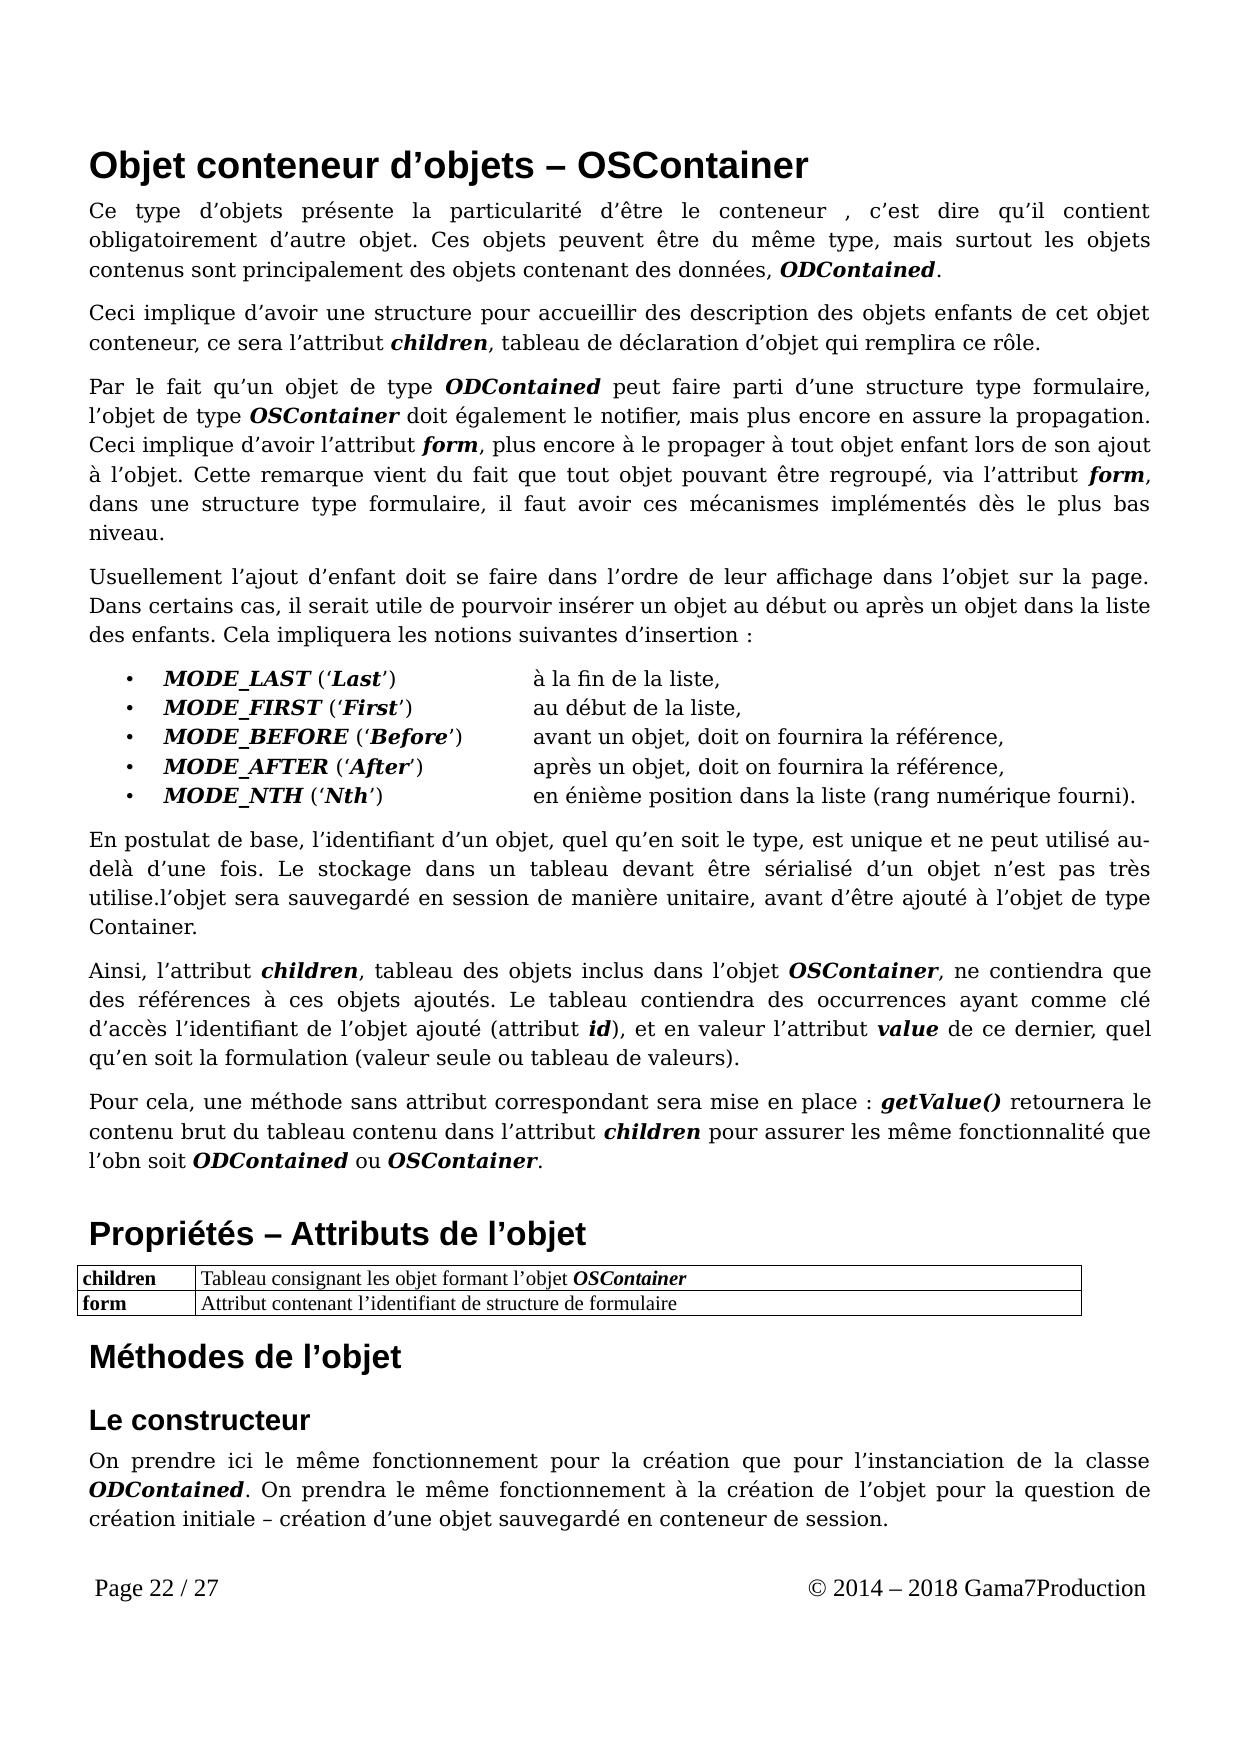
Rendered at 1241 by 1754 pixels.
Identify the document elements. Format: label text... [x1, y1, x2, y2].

table_cell Attribut contenant l’identifiant de structure de formulaire [196, 1291, 1081, 1315]
subtitle Propriétés – Attributs de l’objet [88, 1214, 1152, 1252]
list MODE_FIRST (‘First’) au début de la liste, [126, 696, 1152, 720]
subtitle Le constructeur [88, 1403, 1152, 1436]
table_header children [78, 1266, 195, 1290]
text Ainsi, l’attribut children, tableau des objets inclus dans l’objet OSContainer, ne contiendra que des références à ces objets ajoutés. Le tableau contiendra des occurrences ayant comme clé d’accès l’identifiant de l’objet ajouté (attribut id), et en valeur l’attribut value de ce dernier, quel qu’en soit la formulation (valeur seule ou tableau de valeurs). [88, 959, 1152, 1071]
text Pour cela, une méthode sans attribut correspondant sera mise en place : getValue() retournera le contenu brut du tableau contenu dans l’attribut children pour assurer les même fonctionnalité que l’obn soit ODContained ou OSContainer. [88, 1090, 1152, 1173]
table_header Tableau consignant les objet formant l’objet OSContainer [196, 1266, 1081, 1290]
text Ceci implique d’avoir une structure pour accueillir des description des objets enfants de cet objet conteneur, ce sera l’attribut children, tableau de déclaration d’objet qui remplira ce rôle. [88, 301, 1152, 355]
text On prendre ici le même fonctionnement pour la création que pour l’instanciation de la classe ODContained. On prendra le même fonctionnement à la création de l’objet pour la question de création initiale – création d’une objet sauvegardé en conteneur de session. [88, 1449, 1152, 1532]
subtitle Méthodes de l’objet [88, 1337, 1152, 1376]
text En postulat de base, l’identifiant d’un objet, quel qu’en soit le type, est unique et ne peut utilisé au-delà d’une fois. Le stockage dans un tableau devant être sérialisé d’un objet n’est pas très utilise.l’objet sera sauvegardé en session de manière unitaire, avant d’être ajouté à l’objet de type Container. [88, 828, 1152, 939]
list MODE_AFTER (‘After’) après un objet, doit on fournira la référence, [126, 754, 1152, 779]
list MODE_NTH (‘Nth’) en énième position dans la liste (rang numérique fourni). [126, 784, 1152, 808]
table_cell form [78, 1291, 195, 1315]
list MODE_BEFORE (‘Before’) avant un objet, doit on fournira la référence, [126, 725, 1152, 750]
text Par le fait qu’un objet de type ODContained peut faire parti d’une structure type formulaire, l’objet de type OSContainer doit également le notifier, mais plus encore en assure la propagation. Ceci implique d’avoir l’attribut form, plus encore à le propager à tout objet enfant lors de son ajout à l’objet. Cette remarque vient du fait que tout objet pouvant être regroupé, via l’attribut form, dans une structure type formulaire, il faut avoir ces mécanismes implémentés dès le plus bas niveau. [88, 374, 1152, 545]
text Usuellement l’ajout d’enfant doit se faire dans l’ordre de leur affichage dans l’objet sur la page. Dans certains cas, il serait utile de pourvoir insérer un objet au début ou après un objet dans la liste des enfants. Cela impliquera les notions suivantes d’insertion : [88, 565, 1152, 647]
text Ce type d’objets présente la particularité d’être le conteneur , c’est dire qu’il contient obligatoirement d’autre objet. Ces objets peuvent être du même type, mais surtout les objets contenus sont principalement des objets contenant des données, ODContained. [88, 199, 1152, 282]
subtitle Objet conteneur d’objets – OSContainer [88, 143, 1152, 187]
list MODE_LAST (‘Last’) à la fin de la liste, [126, 666, 1152, 691]
